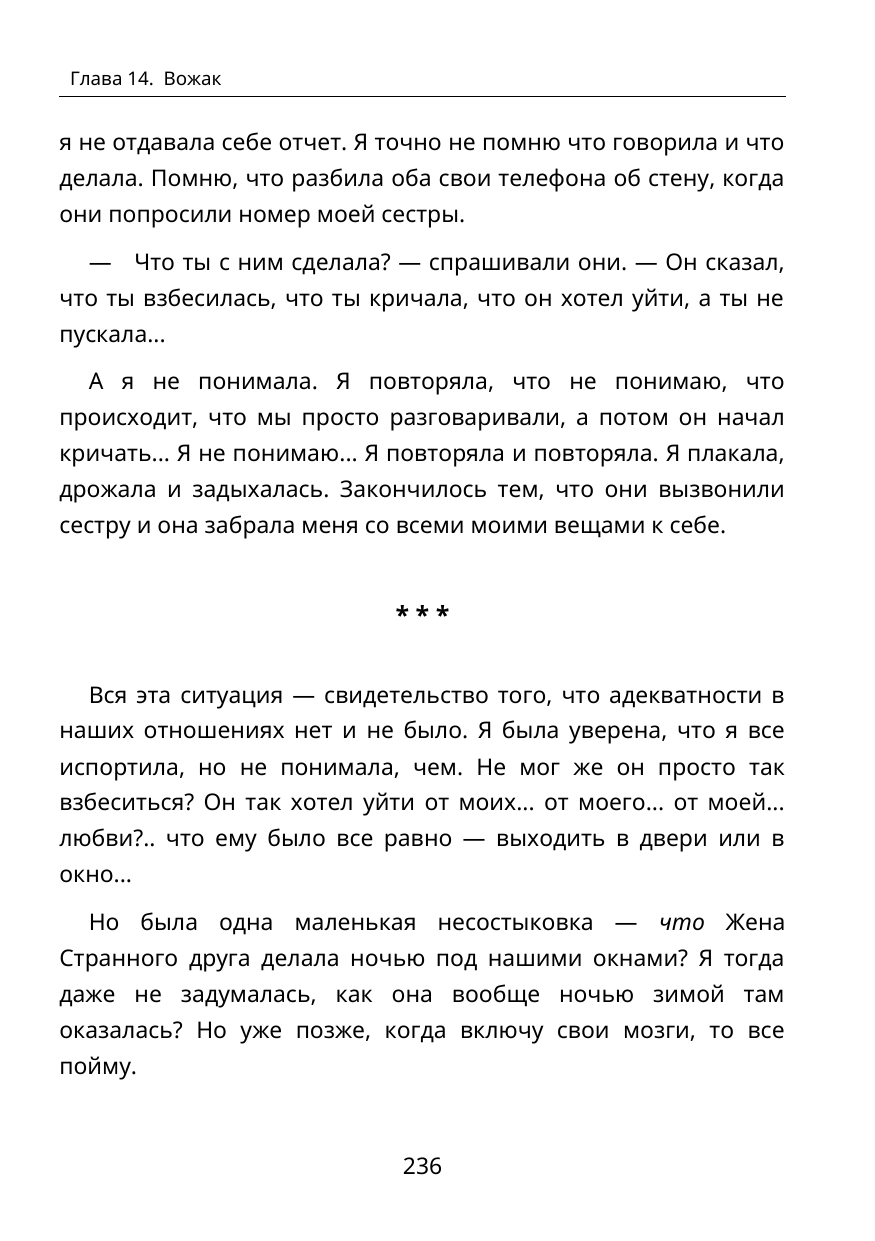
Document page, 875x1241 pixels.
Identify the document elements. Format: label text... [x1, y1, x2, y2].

subtitle * * * [59, 598, 786, 632]
text Но была одна маленькая несостыковка — что Жена Странного друга делала ночью под нашими окнами? Я тогда даже не задумалась, как она вообще ночью зимой там оказалась? Но уже позже, когда включу свои мозги, то все пойму. [59, 906, 786, 1081]
text А я не понимала. Я повторяла, что не понимаю, что происходит, что мы просто разговаривали, а потом он начал кричать... Я не понимаю... Я повторяла и повторяла. Я плакала, дрожала и задыхалась. Закончилось тем, что они вызвонили сестру и она забрала меня со всеми моими вещами к себе. [59, 365, 786, 540]
list Что ты с ним сделала? — спрашивали они. — Он сказал, что ты взбесилась, что ты кричала, что он хотел уйти, а ты не пускала... [59, 246, 786, 349]
text я не отдавала себе отчет. Я точно не помню что говорила и что делала. Помню, что разбила оба свои телефона об стену, когда они попросили номер моей сестры. [59, 126, 786, 229]
text Вся эта ситуация — свидетельство того, что адекватности в наших отношениях нет и не было. Я была уверена, что я все испортила, но не понимала, чем. Не мог же он просто так взбеситься? Он так хотел уйти от моих... от моего... от моей... любви?.. что ему было все равно — выходить в двери или в окно... [59, 678, 786, 889]
